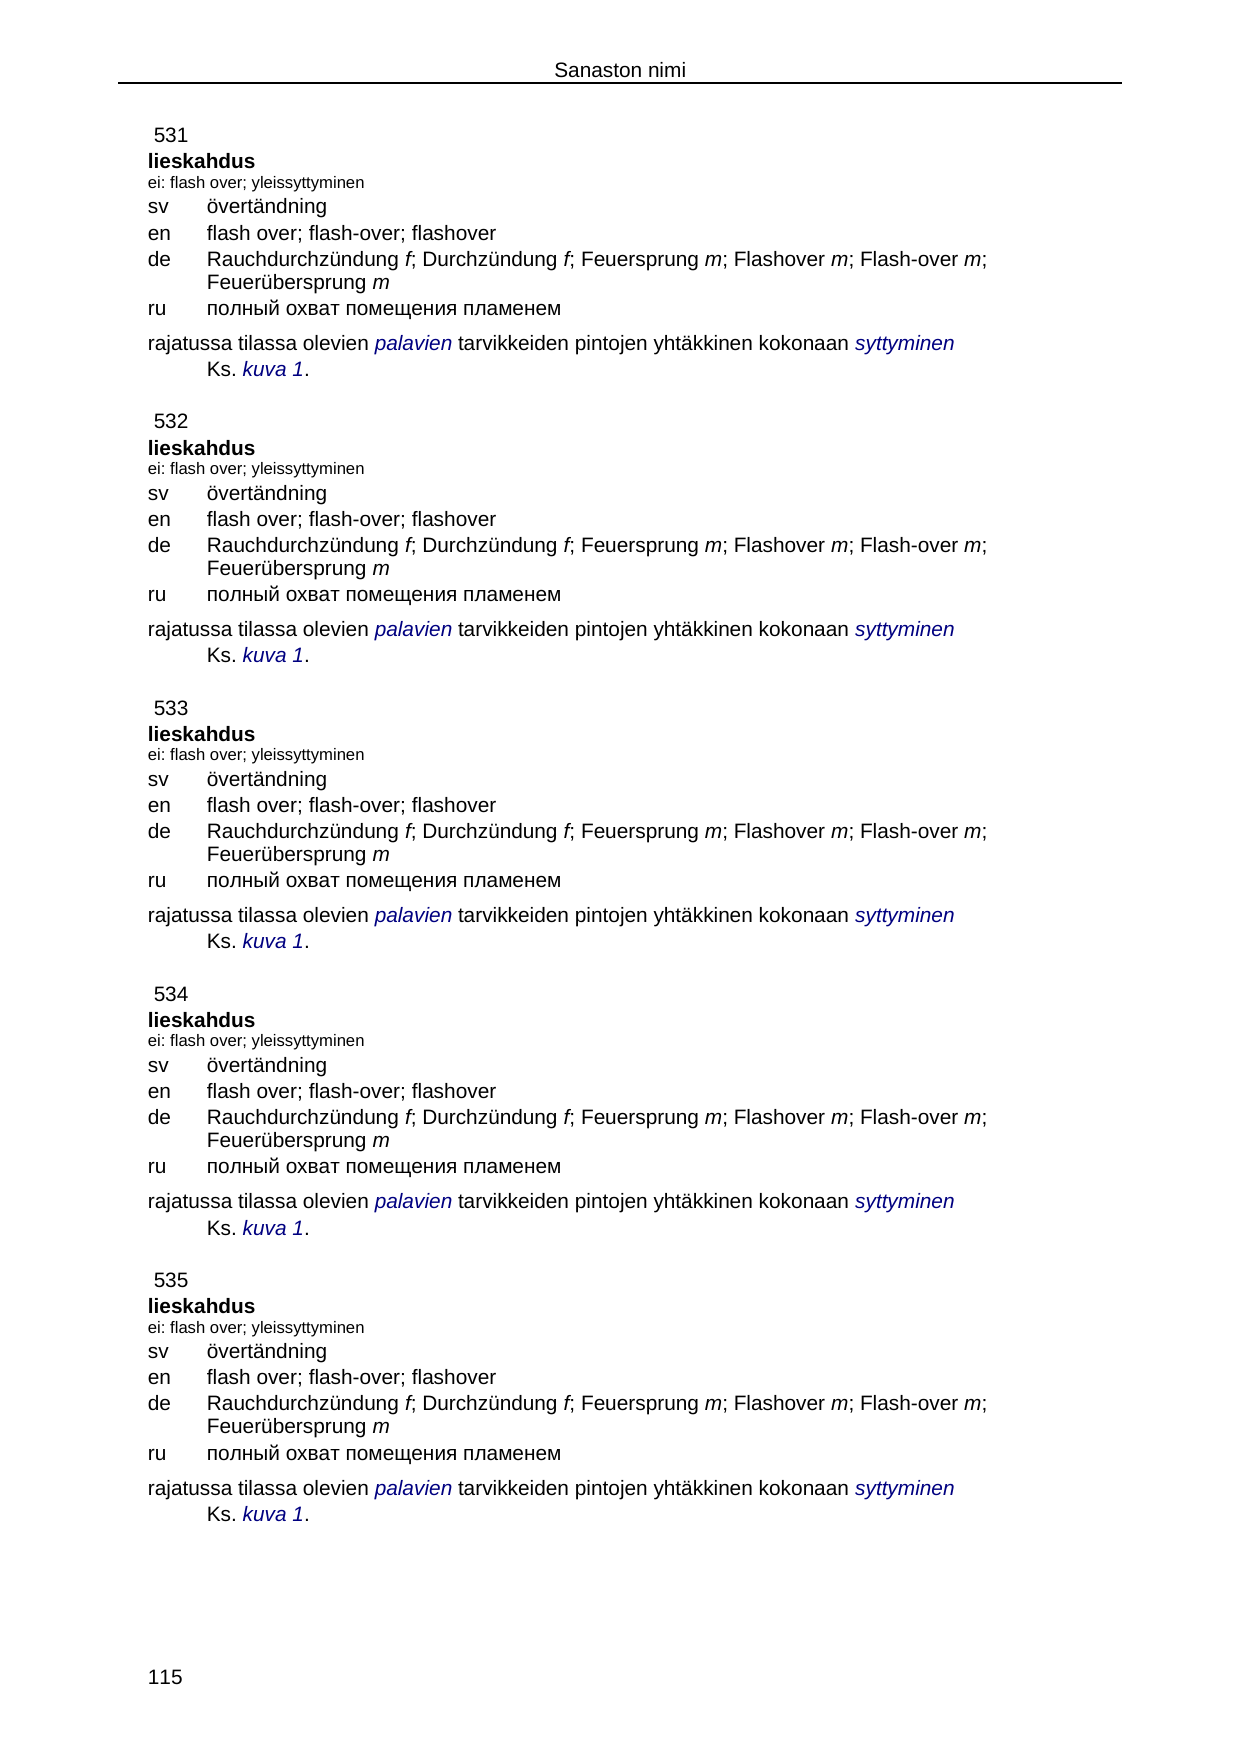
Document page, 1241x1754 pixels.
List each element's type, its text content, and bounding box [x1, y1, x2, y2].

table_header 534 lieskahdus ei: flash over; yleissyttyminen sv övertändning en flash over; flash-over; flashover de Rauchdurchzündung f; Durchzündung f; Feuersprung m; Flashover m; Flash-over m; Feuerübersprung m ru полный охват помещения пламенем rajatussa tilassa olevien palavien tarvikkeiden pintojen yhtäkkinen kokonaan syttyminen Ks. kuva 1. [118, 976, 1122, 1239]
table_header 533 lieskahdus ei: flash over; yleissyttyminen sv övertändning en flash over; flash-over; flashover de Rauchdurchzündung f; Durchzündung f; Feuersprung m; Flashover m; Flash-over m; Feuerübersprung m ru полный охват помещения пламенем rajatussa tilassa olevien palavien tarvikkeiden pintojen yhtäkkinen kokonaan syttyminen Ks. kuva 1. [118, 690, 1122, 953]
table_header 531 lieskahdus ei: flash over; yleissyttyminen sv övertändning en flash over; flash-over; flashover de Rauchdurchzündung f; Durchzündung f; Feuersprung m; Flashover m; Flash-over m; Feuerübersprung m ru полный охват помещения пламенем rajatussa tilassa olevien palavien tarvikkeiden pintojen yhtäkkinen kokonaan syttyminen Ks. kuva 1. [118, 118, 1122, 381]
table_header 532 lieskahdus ei: flash over; yleissyttyminen sv övertändning en flash over; flash-over; flashover de Rauchdurchzündung f; Durchzündung f; Feuersprung m; Flashover m; Flash-over m; Feuerübersprung m ru полный охват помещения пламенем rajatussa tilassa olevien palavien tarvikkeiden pintojen yhtäkkinen kokonaan syttyminen Ks. kuva 1. [118, 404, 1122, 667]
table_header 535 lieskahdus ei: flash over; yleissyttyminen sv övertändning en flash over; flash-over; flashover de Rauchdurchzündung f; Durchzündung f; Feuersprung m; Flashover m; Flash-over m; Feuerübersprung m ru полный охват помещения пламенем rajatussa tilassa olevien palavien tarvikkeiden pintojen yhtäkkinen kokonaan syttyminen Ks. kuva 1. [118, 1263, 1122, 1526]
